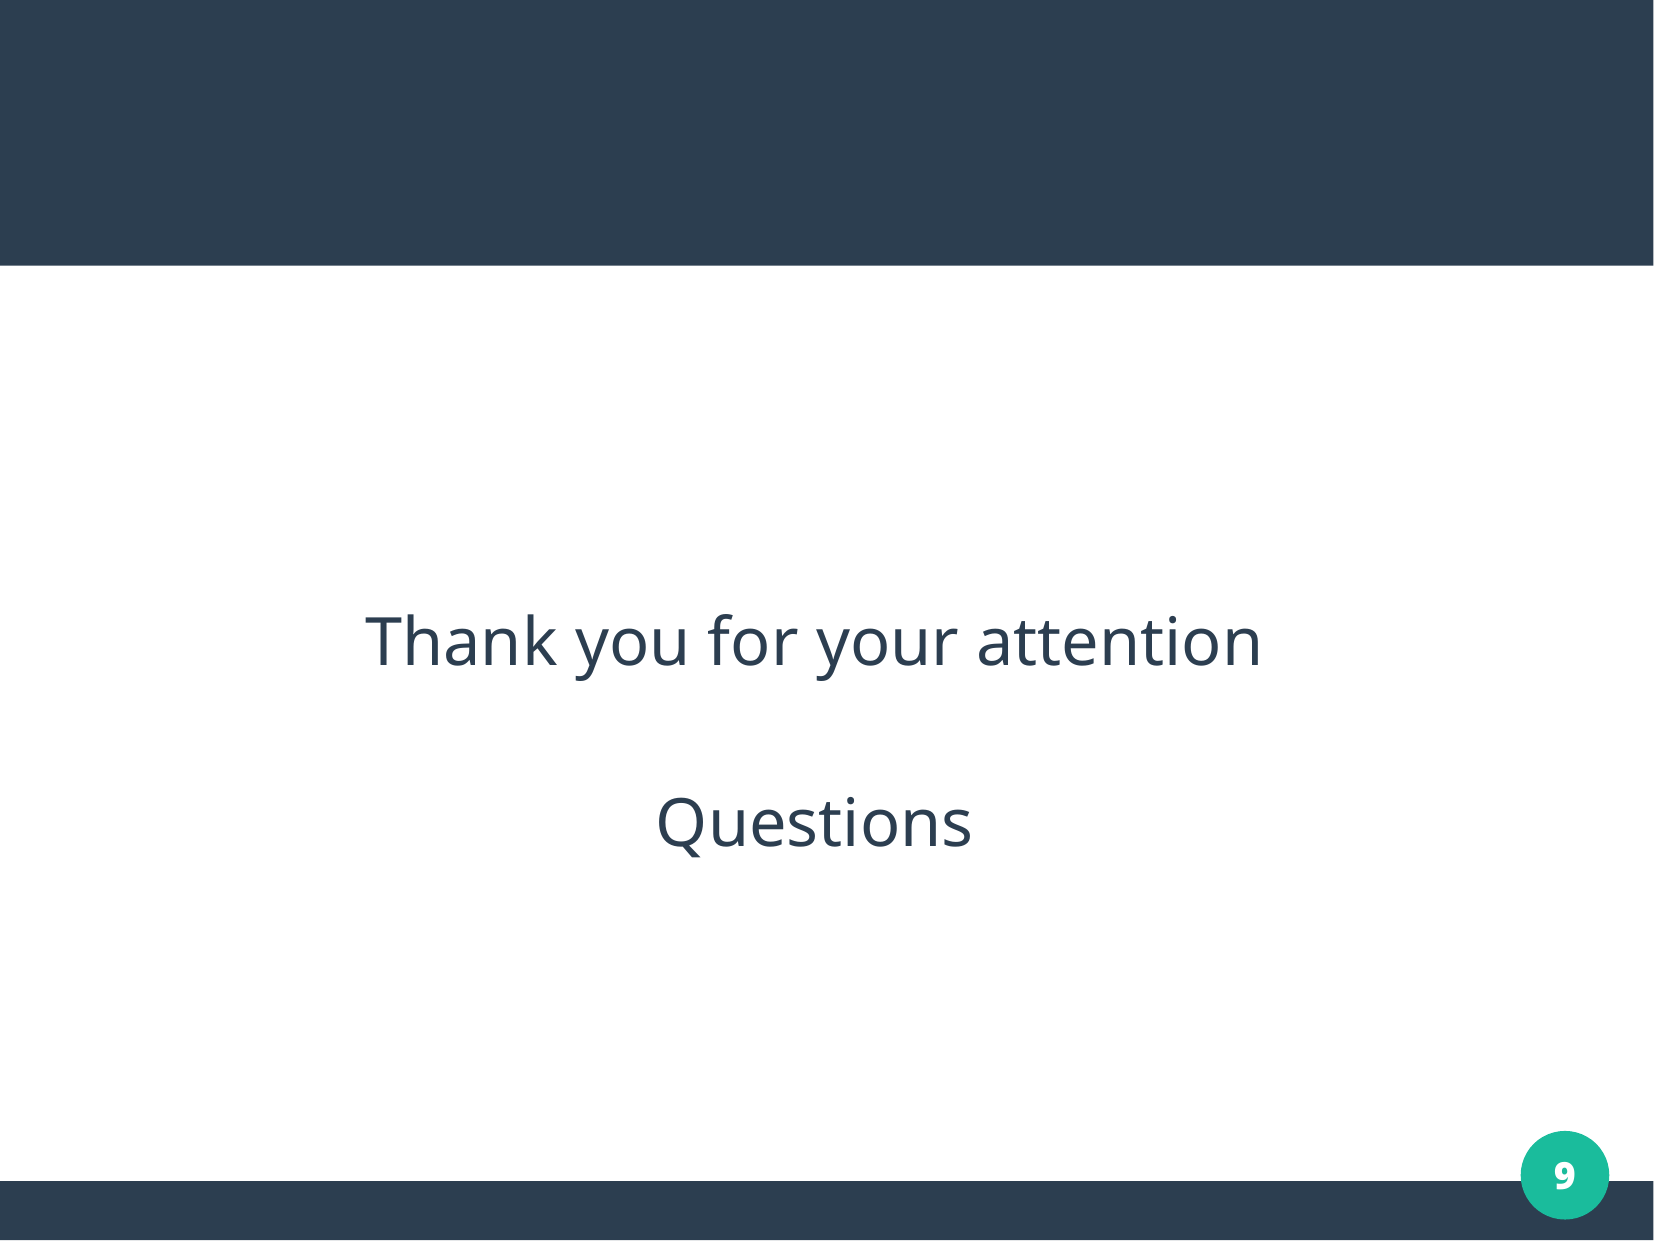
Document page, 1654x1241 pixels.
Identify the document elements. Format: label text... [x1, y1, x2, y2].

text_box Thank you for your attention Questions [29, 274, 1565, 1004]
